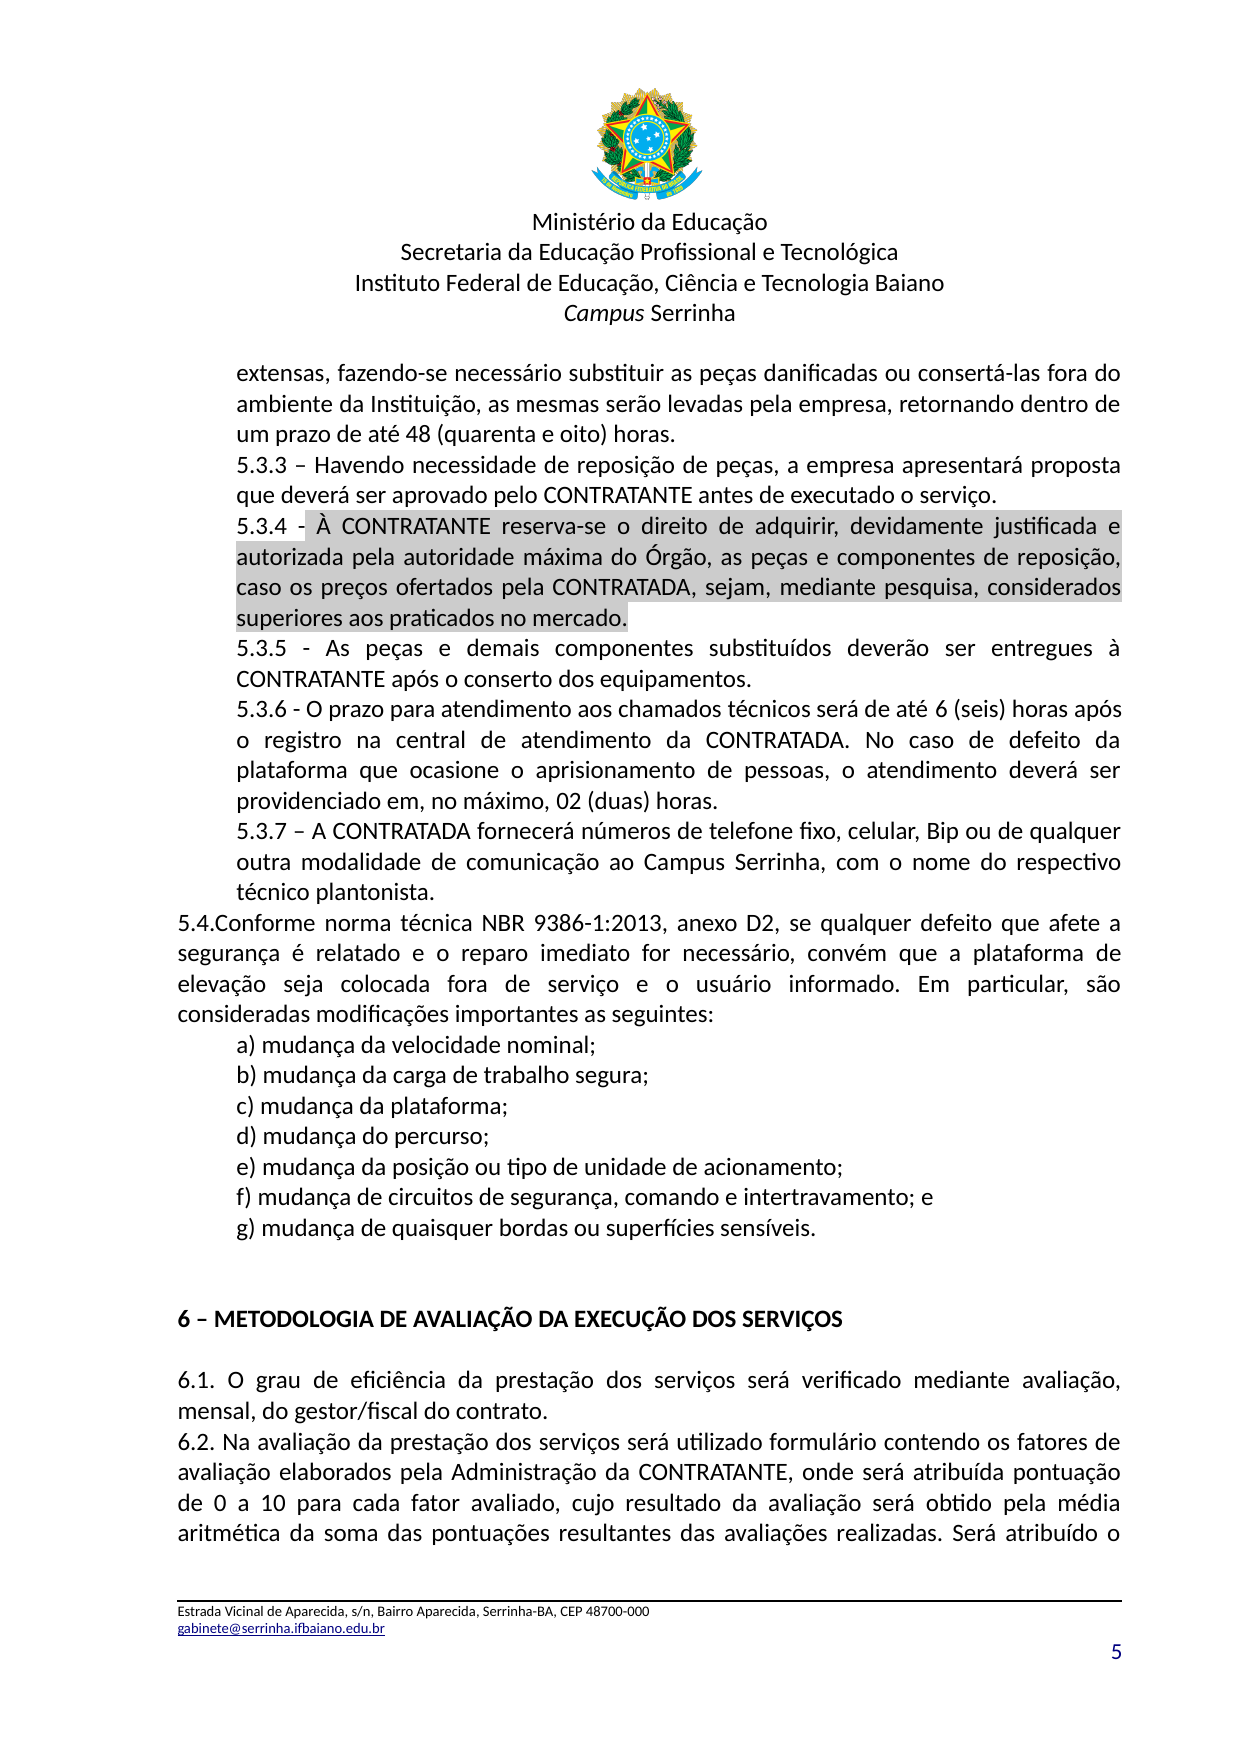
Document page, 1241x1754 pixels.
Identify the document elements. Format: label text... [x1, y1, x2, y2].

text e) mudança da posição ou tipo de unidade de acionamento; [236, 1151, 1122, 1182]
text 5.3.5 - As peças e demais componentes substituídos deverão ser entregues à CONTRATANTE após o conserto dos equipamentos. [236, 632, 1122, 693]
text a) mudança da velocidade nominal; [236, 1029, 1122, 1059]
text 5.3.6 - O prazo para atendimento aos chamados técnicos será de até 6 (seis) horas após o registro na central de atendimento da CONTRATADA. No caso de defeito da plataforma que ocasione o aprisionamento de pessoas, o atendimento deverá ser providenciado em, no máximo, 02 (duas) horas. [236, 693, 1122, 815]
picture [670, 177, 684, 186]
text 6.2. Na avaliação da prestação dos serviços será utilizado formulário contendo os fatores de avaliação elaborados pela Administração da CONTRATANTE, onde será atribuída pontuação de 0 a 10 para cada fator avaliado, cujo resultado da avaliação será obtido pela média aritmética da soma das pontuações resultantes das avaliações realizadas. Será atribuído o [177, 1426, 1122, 1548]
text 6.1. O grau de eficiência da prestação dos serviços será verificado mediante avaliação, mensal, do gestor/fiscal do contrato. [177, 1365, 1122, 1426]
picture [610, 177, 632, 196]
text g) mudança de quaisquer bordas ou superfícies sensíveis. [236, 1212, 1122, 1243]
text d) mudança do percurso; [236, 1121, 1122, 1151]
text 5.4.Conforme norma técnica NBR 9386-1:2013, anexo D2, se qualquer defeito que afete a segurança é relatado e o reparo imediato for necessário, convém que a plataforma de elevação seja colocada fora de serviço e o usuário informado. Em particular, são consideradas modificações importantes as seguintes: [177, 907, 1122, 1029]
text 6 – METODOLOGIA DE AVALIAÇÃO DA EXECUÇÃO DOS SERVIÇOS [177, 1304, 1122, 1334]
text 5.3.4 - À CONTRATANTE reserva-se o direito de adquirir, devidamente justificada e autorizada pela autoridade máxima do Órgão, as peças e componentes de reposição, caso os preços ofertados pela CONTRATADA, sejam, mediante pesquisa, considerados superiores aos praticados no mercado. [236, 510, 1122, 632]
text extensas, fazendo-se necessário substituir as peças danificadas ou consertá-las fora do ambiente da Instituição, as mesmas serão levadas pela empresa, retornando dentro de um prazo de até 48 (quarenta e oito) horas. [236, 357, 1122, 449]
text c) mudança da plataforma; [236, 1090, 1122, 1121]
text b) mudança da carga de trabalho segura; [236, 1059, 1122, 1090]
text 5.3.3 – Havendo necessidade de reposição de peças, a empresa apresentará proposta que deverá ser aprovado pelo CONTRATANTE antes de executado o serviço. [236, 449, 1122, 510]
text 5.3.7 – A CONTRATADA fornecerá números de telefone fixo, celular, Bip ou de qualquer outra modalidade de comunicação ao Campus Serrinha, com o nome do respectivo técnico plantonista. [236, 815, 1122, 907]
text f) mudança de circuitos de segurança, comando e intertravamento; e [236, 1182, 1122, 1212]
picture [591, 88, 703, 200]
